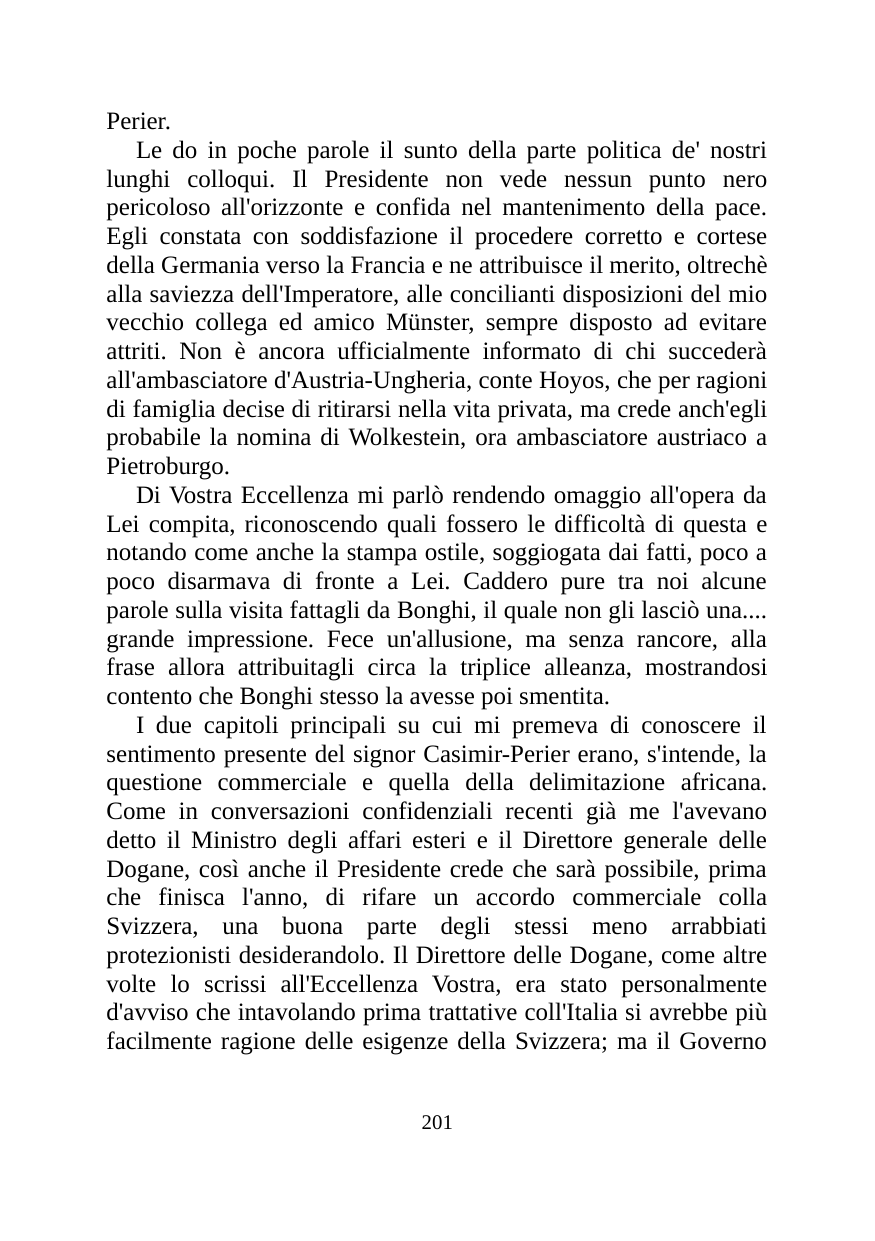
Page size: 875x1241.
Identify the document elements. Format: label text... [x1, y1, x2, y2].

text I due capitoli principali su cui mi premeva di conoscere il sentimento presente del signor Casimir-Perier erano, s'intende, la questione commerciale e quella della delimitazione africana. Come in conversazioni confidenziali recenti già me l'avevano detto il Ministro degli affari esteri e il Direttore generale delle Dogane, così anche il Presidente crede che sarà possibile, prima che finisca l'anno, di rifare un accordo commerciale colla Svizzera, una buona parte degli stessi meno arrabbiati protezionisti desiderandolo. Il Direttore delle Dogane, come altre volte lo scrissi all'Eccellenza Vostra, era stato personalmente d'avviso che intavolando prima trattative coll'Italia si avrebbe più facilmente ragione delle esigenze della Svizzera; ma il Governo [106, 710, 768, 1055]
text Perier. [106, 106, 768, 135]
text Le do in poche parole il sunto della parte politica de' nostri lunghi colloqui. Il Presidente non vede nessun punto nero pericoloso all'orizzonte e confida nel mantenimento della pace. Egli constata con soddisfazione il procedere corretto e cortese della Germania verso la Francia e ne attribuisce il merito, oltrechè alla saviezza dell'Imperatore, alle concilianti disposizioni del mio vecchio collega ed amico Münster, sempre disposto ad evitare attriti. Non è ancora ufficialmente informato di chi succederà all'ambasciatore d'Austria-Ungheria, conte Hoyos, che per ragioni di famiglia decise di ritirarsi nella vita privata, ma crede anch'egli probabile la nomina di Wolkestein, ora ambasciatore austriaco a Pietroburgo. [106, 135, 768, 480]
text Di Vostra Eccellenza mi parlò rendendo omaggio all'opera da Lei compita, riconoscendo quali fossero le difficoltà di questa e notando come anche la stampa ostile, soggiogata dai fatti, poco a poco disarmava di fronte a Lei. Caddero pure tra noi alcune parole sulla visita fattagli da Bonghi, il quale non gli lasciò una.... grande impressione. Fece un'allusione, ma senza rancore, alla frase allora attribuitagli circa la triplice alleanza, mostrandosi contento che Bonghi stesso la avesse poi smentita. [106, 480, 768, 710]
